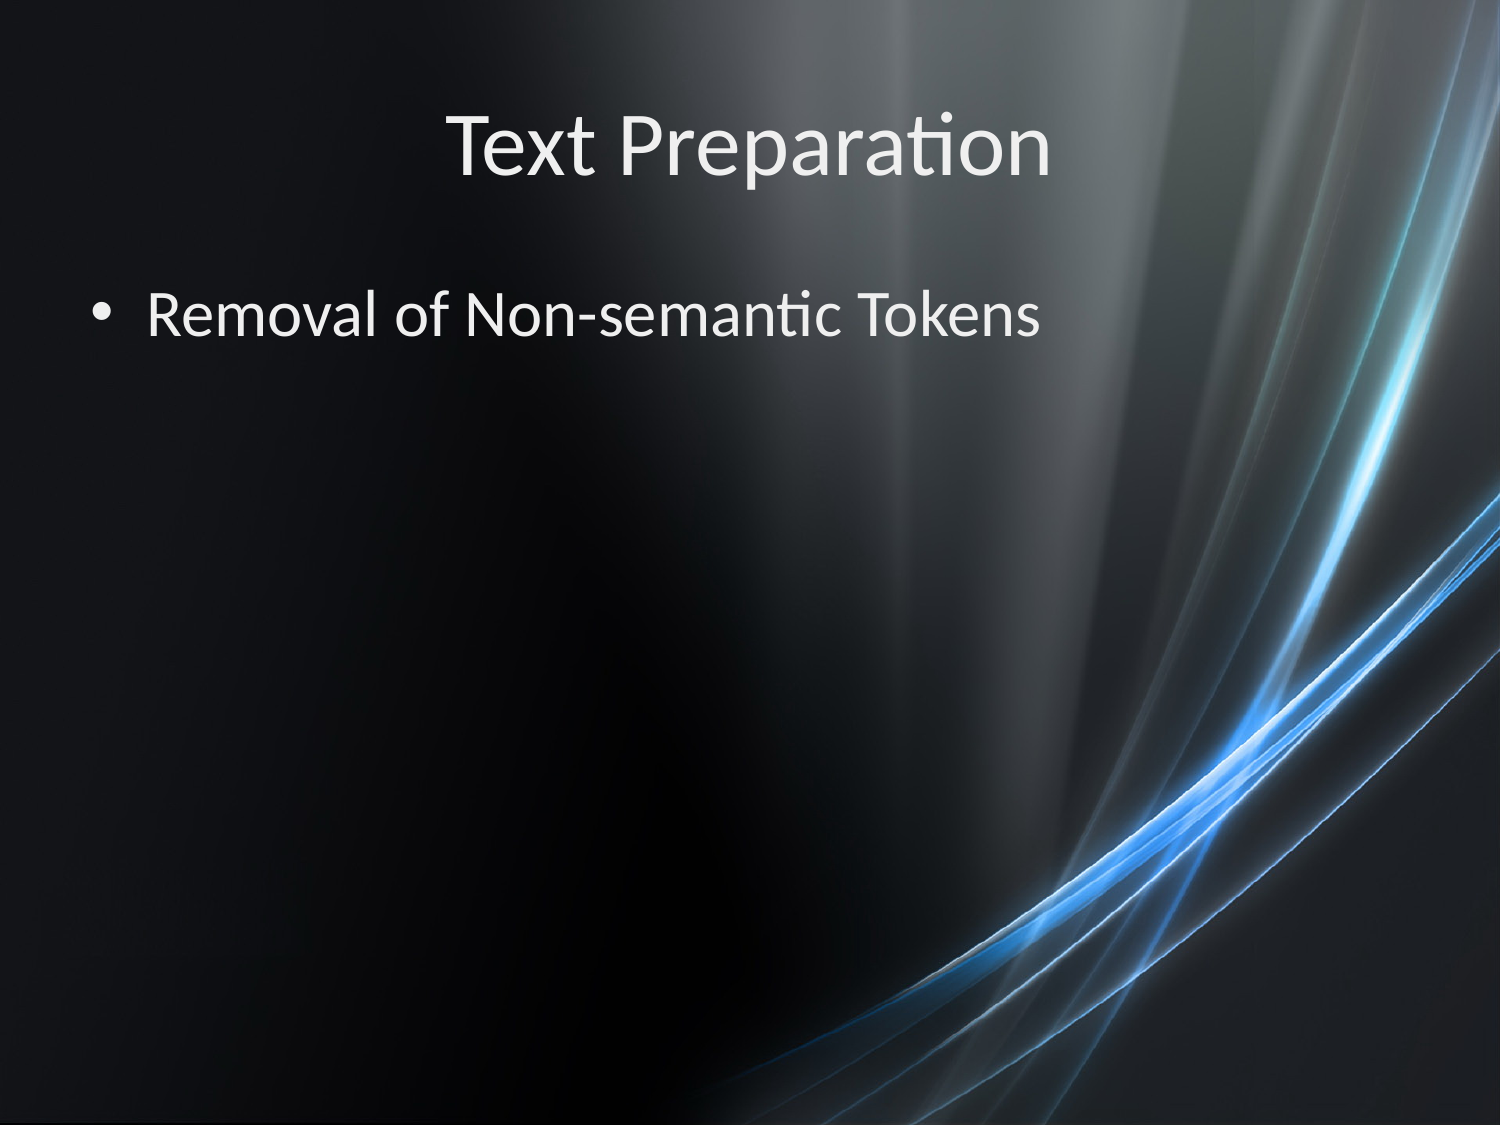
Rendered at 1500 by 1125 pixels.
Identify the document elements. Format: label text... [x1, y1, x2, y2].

title Text Preparation [75, 45, 1425, 233]
list Removal of Non-semantic Tokens [75, 262, 1425, 1005]
picture [0, 0, 1500, 1125]
